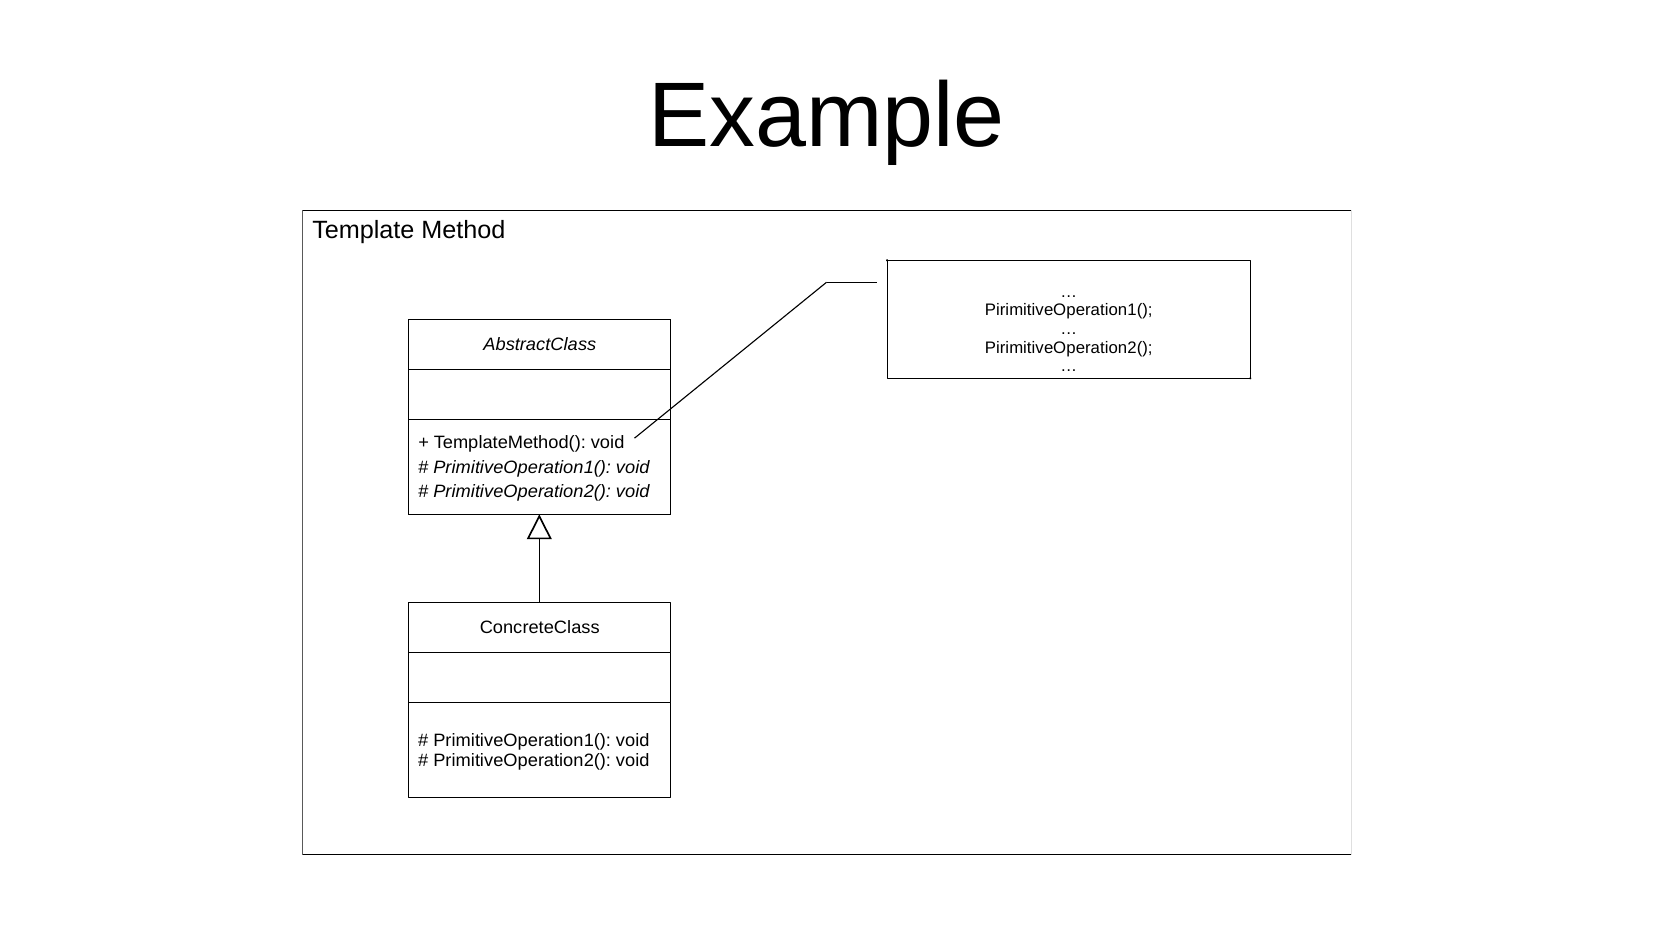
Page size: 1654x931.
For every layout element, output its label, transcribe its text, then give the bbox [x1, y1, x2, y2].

picture [301, 210, 1352, 855]
title Example [82, 37, 1571, 193]
